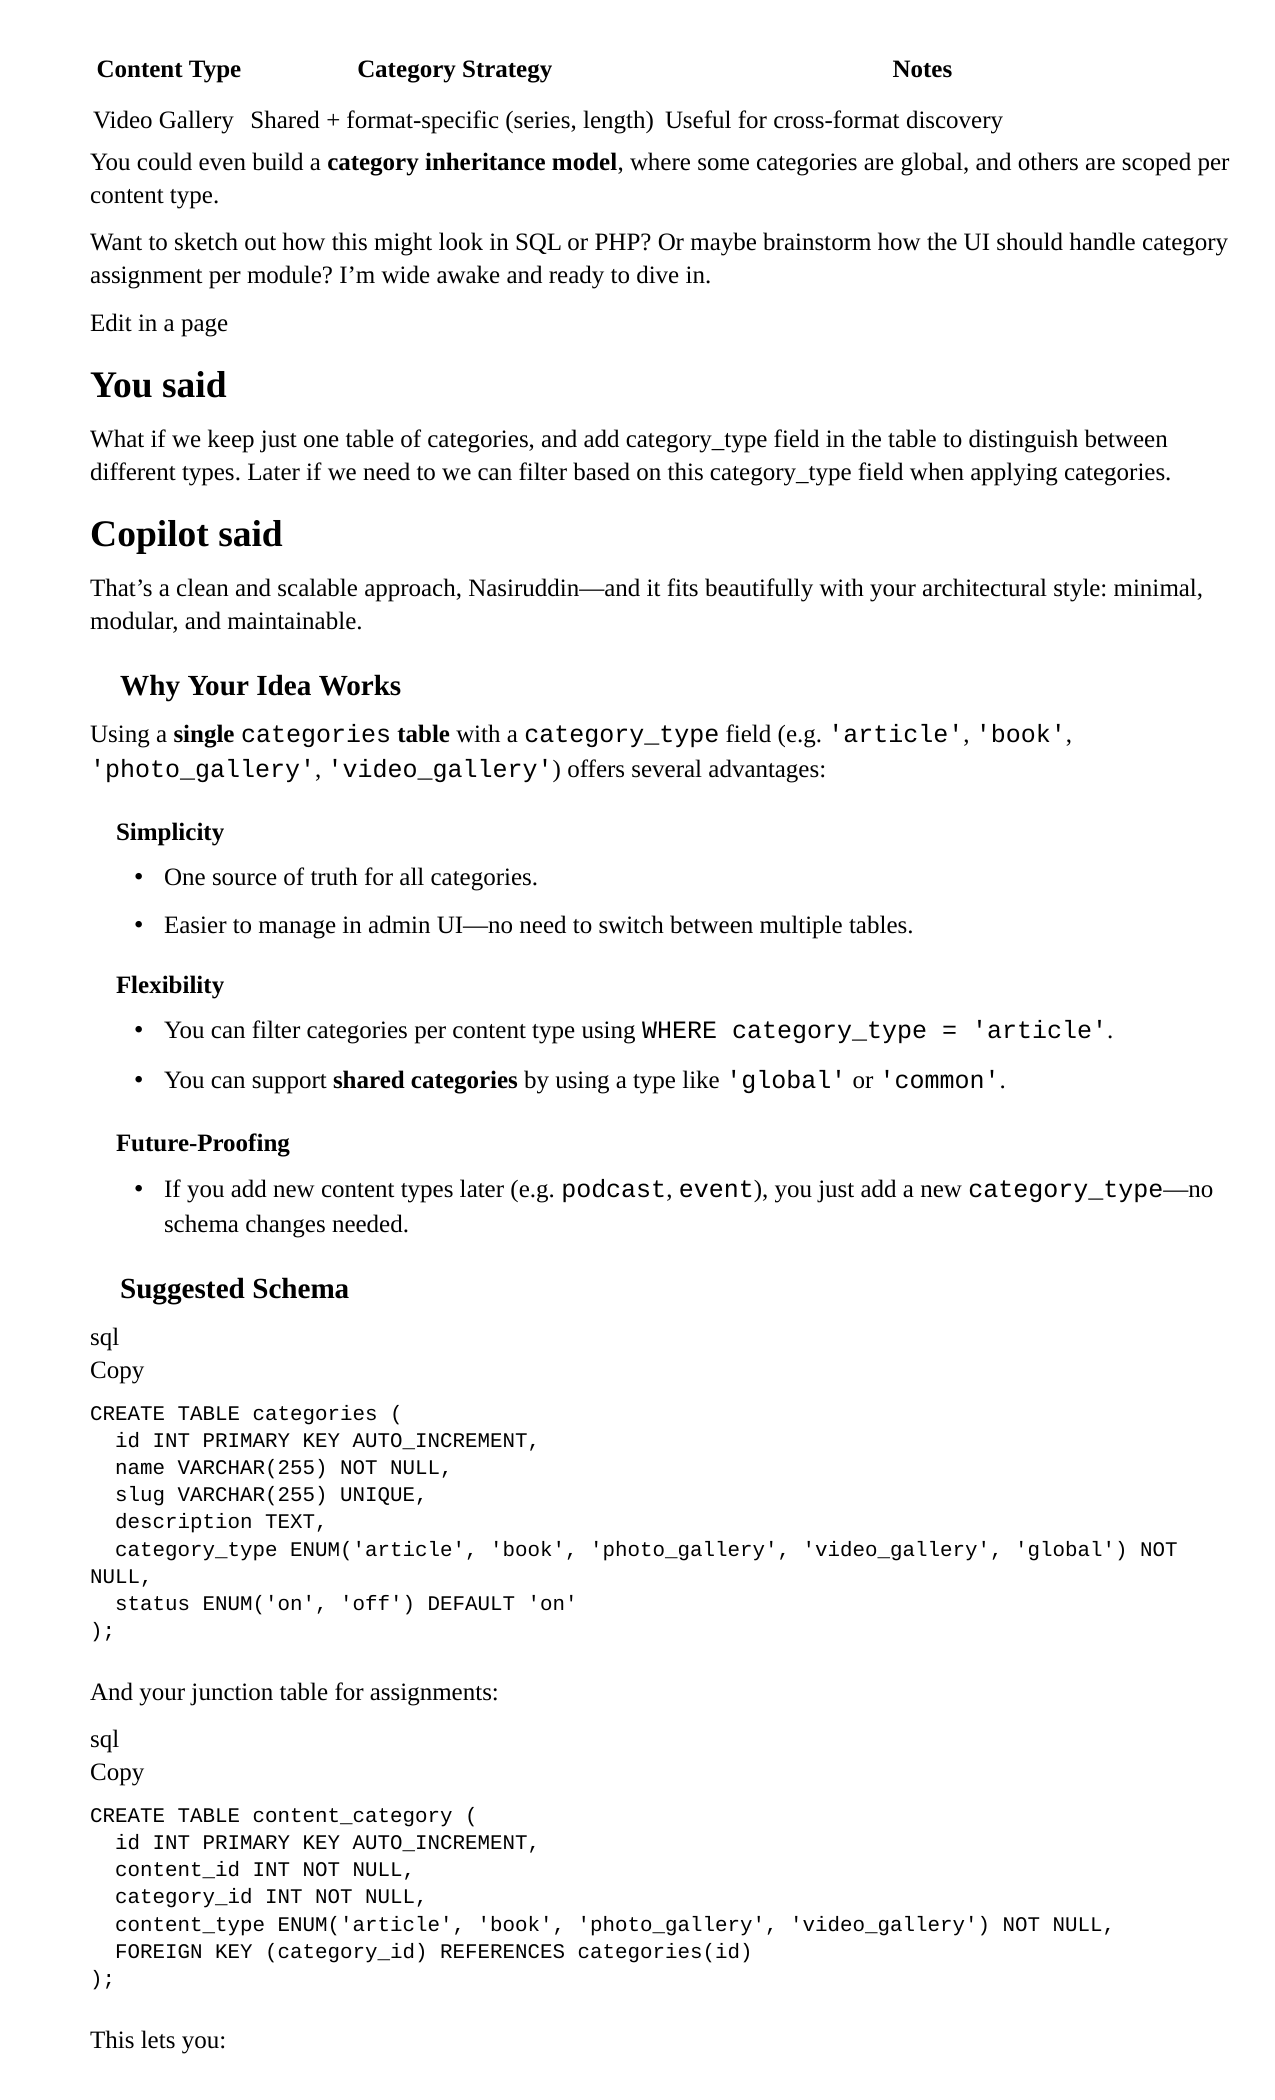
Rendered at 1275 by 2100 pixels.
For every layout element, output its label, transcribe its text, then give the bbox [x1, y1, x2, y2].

text category_id INT NOT NULL, [90, 1887, 1230, 1910]
subtitle 🔹 Future-Proofing [90, 1128, 1230, 1157]
list Easier to manage in admin UI—no need to switch between multiple tables. [134, 910, 1230, 939]
text FOREIGN KEY (category_id) REFERENCES categories(id) [90, 1941, 1230, 1964]
text content_id INT NOT NULL, [90, 1859, 1230, 1883]
text status ENUM('on', 'off') DEFAULT 'on' [90, 1593, 1230, 1617]
text Want to sketch out how this might look in SQL or PHP? Or maybe brainstorm how the UI should handle category assignment per module? I’m wide awake and ready to dive in. [90, 227, 1230, 289]
text id INT PRIMARY KEY AUTO_INCREMENT, [90, 1430, 1230, 1453]
table_cell Shared + format-specific (series, length) [247, 96, 662, 147]
subtitle 🔹 Simplicity [90, 817, 1230, 846]
subtitle 🔹 Flexibility [90, 970, 1230, 999]
list If you add new content types later (e.g. podcast, event), you just add a new category_type—no schema changes needed. [134, 1174, 1230, 1237]
text content_type ENUM('article', 'book', 'photo_gallery', 'video_gallery') NOT NULL, [90, 1914, 1230, 1937]
text sql [90, 1724, 1230, 1753]
list One source of truth for all categories. [134, 862, 1230, 891]
table_header Content Type [90, 45, 247, 96]
text CREATE TABLE categories ( [90, 1403, 1230, 1426]
subtitle 🧱 Suggested Schema [90, 1271, 1230, 1304]
list You can filter categories per content type using WHERE category_type = 'article'. [134, 1016, 1230, 1046]
text ); [90, 1968, 1230, 1992]
text Copy [90, 1355, 1230, 1384]
text sql [90, 1322, 1230, 1351]
text slug VARCHAR(255) UNIQUE, [90, 1484, 1230, 1508]
text That’s a clean and scalable approach, Nasiruddin—and it fits beautifully with your architectural style: minimal, modular, and maintainable. [90, 573, 1230, 635]
text description TEXT, [90, 1511, 1230, 1535]
text You could even build a category inheritance model, where some categories are global, and others are scoped per content type. [90, 147, 1230, 209]
text CREATE TABLE content_category ( [90, 1805, 1230, 1829]
table_header Category Strategy [247, 45, 662, 96]
text name VARCHAR(255) NOT NULL, [90, 1457, 1230, 1481]
text This lets you: [90, 2025, 1230, 2053]
text ); [90, 1620, 1230, 1644]
table_header Notes [662, 45, 1182, 96]
text Using a single categories table with a category_type field (e.g. 'article', 'book', 'photo_gallery', 'video_gallery') offers several advantages: [90, 719, 1230, 785]
text And your junction table for assignments: [90, 1677, 1230, 1706]
subtitle You said [90, 362, 1230, 405]
text What if we keep just one table of categories, and add category_type field in the table to distinguish between different types. Later if we need to we can filter based on this category_type field when applying categories. [90, 424, 1230, 486]
list You can support shared categories by using a type like 'global' or 'common'. [134, 1066, 1230, 1096]
table_cell Useful for cross-format discovery [662, 96, 1182, 147]
text Edit in a page [90, 308, 1230, 337]
text category_type ENUM('article', 'book', 'photo_gallery', 'video_gallery', 'global') NOT NULL, [90, 1538, 1230, 1589]
text id INT PRIMARY KEY AUTO_INCREMENT, [90, 1832, 1230, 1856]
subtitle ✅ Why Your Idea Works [90, 668, 1230, 702]
text Copy [90, 1757, 1230, 1786]
table_cell Video Gallery [90, 96, 247, 147]
subtitle Copilot said [90, 511, 1230, 554]
